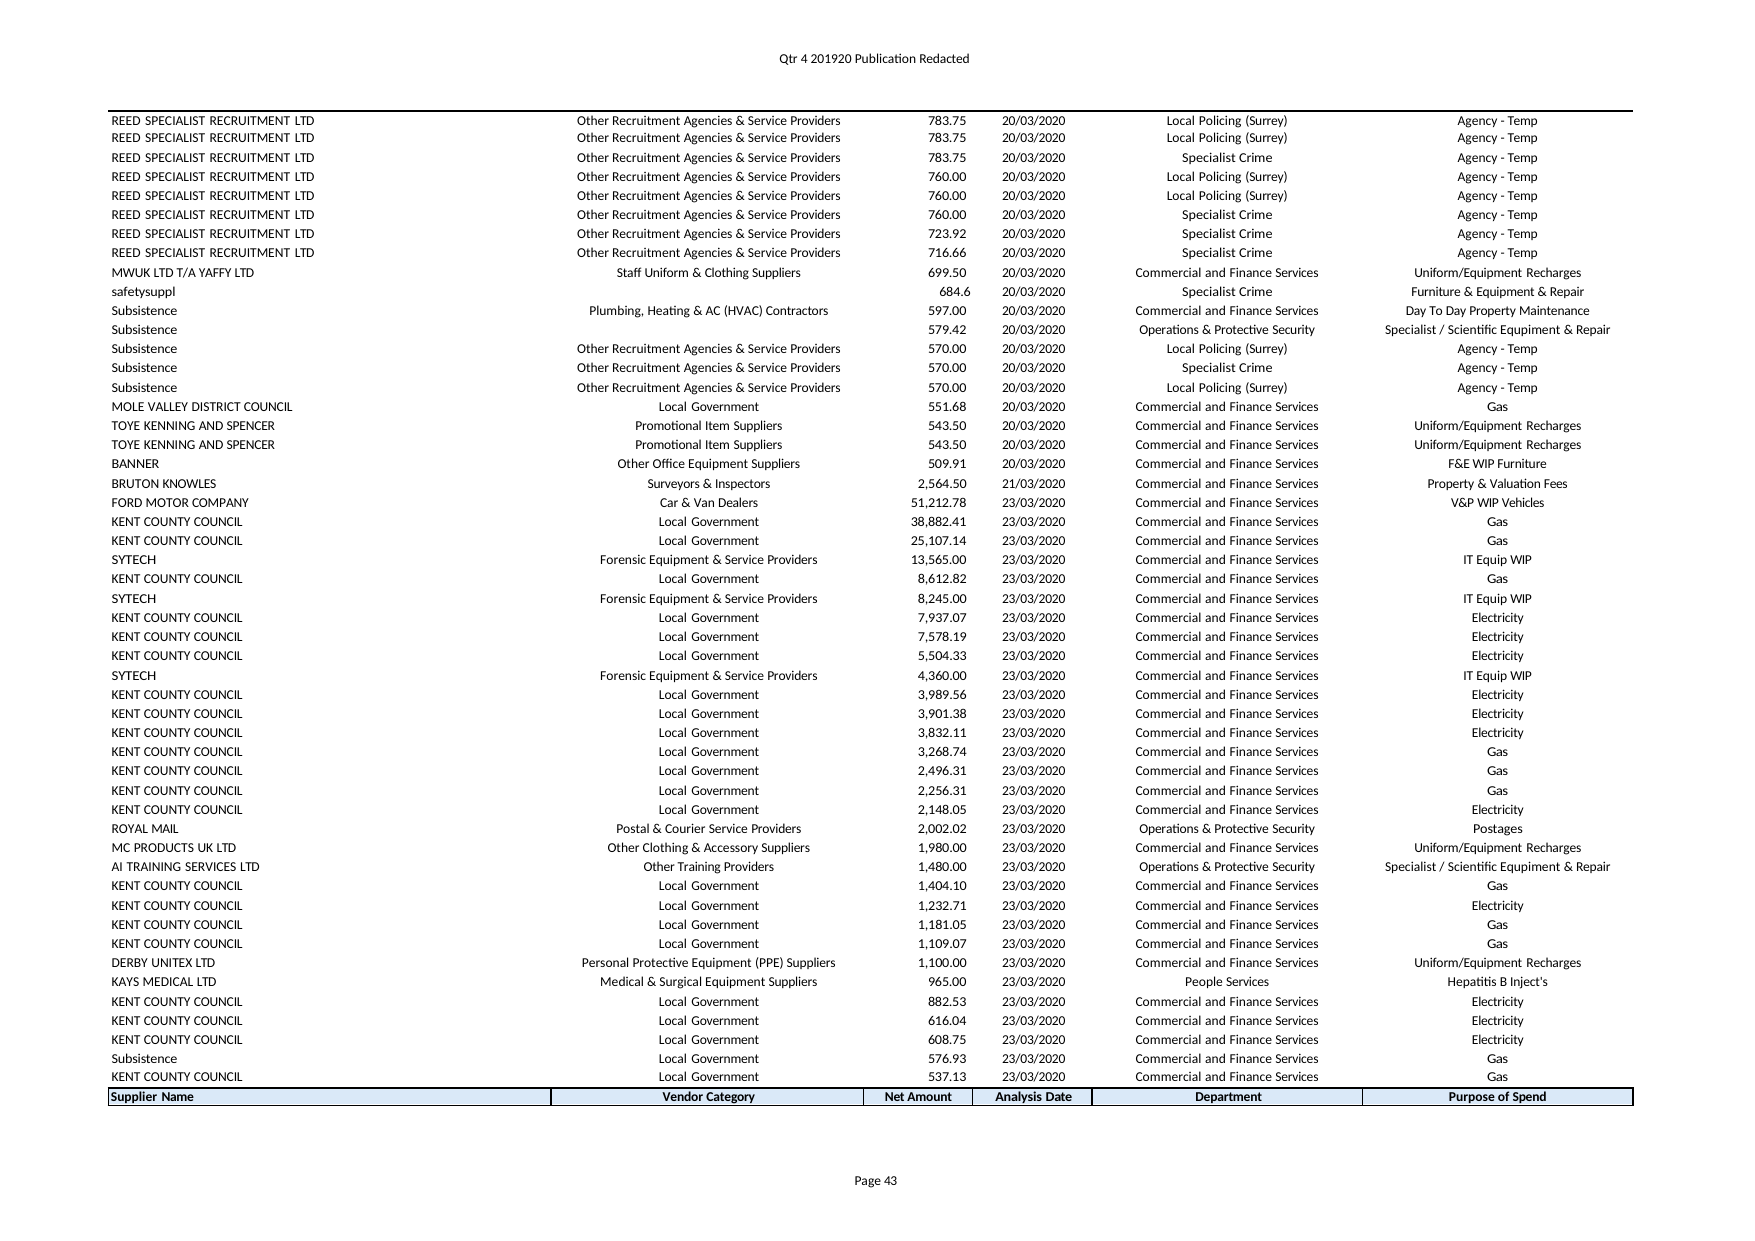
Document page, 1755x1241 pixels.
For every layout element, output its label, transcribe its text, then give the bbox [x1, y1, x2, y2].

table_cell TOYE KENNING AND SPENCER [108, 417, 551, 436]
table_cell Subsistence [108, 340, 551, 359]
table_cell 1,980.00 [864, 839, 973, 858]
table_cell Other Recruitment Agencies & Service Providers [551, 378, 863, 397]
table_cell 760.00 [864, 168, 973, 187]
table_header Supplier Name [109, 1089, 550, 1104]
table_cell Commercial and Finance Services [1092, 609, 1362, 628]
table_cell REED SPECIALIST RECRUITMENT LTD [108, 129, 551, 148]
table_cell Promotional Item Suppliers [551, 417, 863, 436]
table_cell Electricity [1363, 628, 1633, 647]
table_cell Local Government [551, 800, 863, 819]
table_cell Commercial and Finance Services [1092, 839, 1362, 858]
table_cell MC PRODUCTS UK LTD [108, 839, 551, 858]
table_cell Commercial and Finance Services [1092, 896, 1362, 915]
table_cell Commercial and Finance Services [1092, 436, 1362, 455]
table_cell KENT COUNTY COUNCIL [108, 743, 551, 762]
table_cell 1,109.07 [864, 935, 973, 954]
table_cell 2,148.05 [864, 800, 973, 819]
table_cell 23/03/2020 [973, 762, 1092, 781]
table_cell KENT COUNTY COUNCIL [108, 628, 551, 647]
table_cell Commercial and Finance Services [1092, 494, 1362, 513]
table_cell 5,504.33 [864, 647, 973, 666]
table_cell Local Government [551, 647, 863, 666]
table_cell Local Government [551, 762, 863, 781]
table_cell Other Recruitment Agencies & Service Providers [551, 112, 863, 129]
table_cell Local Government [551, 513, 863, 532]
table_cell 23/03/2020 [973, 628, 1092, 647]
table_cell IT Equip WIP [1363, 551, 1633, 570]
table_cell Postages [1363, 820, 1633, 839]
table_cell Other Recruitment Agencies & Service Providers [551, 148, 863, 167]
table_cell Local Government [551, 992, 863, 1011]
table_cell Commercial and Finance Services [1092, 628, 1362, 647]
table_cell Local Government [551, 896, 863, 915]
table_cell Day To Day Property Maintenance [1363, 302, 1633, 321]
table_cell 23/03/2020 [973, 935, 1092, 954]
table_cell Car & Van Dealers [551, 494, 863, 513]
table_cell Electricity [1363, 992, 1633, 1011]
table_cell 7,578.19 [864, 628, 973, 647]
table_cell KENT COUNTY COUNCIL [108, 896, 551, 915]
table_cell Specialist / Scientific Equpiment & Repair [1363, 858, 1633, 877]
table_cell 23/03/2020 [973, 743, 1092, 762]
table_cell Other Recruitment Agencies & Service Providers [551, 359, 863, 378]
table_cell Subsistence [108, 321, 551, 340]
table_cell Local Policing (Surrey) [1092, 112, 1362, 129]
table_cell Specialist Crime [1092, 359, 1362, 378]
table_cell Subsistence [108, 378, 551, 397]
table_cell Commercial and Finance Services [1092, 474, 1362, 493]
table_cell Plumbing, Heating & AC (HVAC) Contractors [551, 302, 863, 321]
table_header Net Amount [864, 1089, 972, 1104]
table_cell Other Recruitment Agencies & Service Providers [551, 206, 863, 225]
table_cell REED SPECIALIST RECRUITMENT LTD [108, 148, 551, 167]
table_cell Other Recruitment Agencies & Service Providers [551, 129, 863, 148]
table_cell 760.00 [864, 206, 973, 225]
table_cell Other Recruitment Agencies & Service Providers [551, 168, 863, 187]
table_cell KENT COUNTY COUNCIL [108, 1031, 551, 1050]
table_cell 576.93 [864, 1050, 973, 1069]
table_cell Local Government [551, 1031, 863, 1050]
table_cell Agency - Temp [1363, 225, 1633, 244]
table_cell Electricity [1363, 1011, 1633, 1031]
table_cell 23/03/2020 [973, 1050, 1092, 1069]
table_cell 23/03/2020 [973, 1031, 1092, 1050]
table_cell Gas [1363, 743, 1633, 762]
table_cell Electricity [1363, 896, 1633, 915]
table_cell 23/03/2020 [973, 513, 1092, 532]
table_cell Commercial and Finance Services [1092, 1011, 1362, 1031]
table_cell Local Government [551, 570, 863, 589]
table_cell 20/03/2020 [973, 359, 1092, 378]
table_cell 783.75 [864, 129, 973, 148]
table_cell 23/03/2020 [973, 973, 1092, 992]
table_cell 716.66 [864, 244, 973, 263]
table_cell 882.53 [864, 992, 973, 1011]
table_cell 20/03/2020 [973, 225, 1092, 244]
table_cell Gas [1363, 398, 1633, 417]
table_cell Commercial and Finance Services [1092, 1050, 1362, 1069]
table_cell Local Policing (Surrey) [1092, 340, 1362, 359]
table_cell Specialist Crime [1092, 148, 1362, 167]
table_cell Specialist Crime [1092, 206, 1362, 225]
table_cell IT Equip WIP [1363, 666, 1633, 685]
table_cell Commercial and Finance Services [1092, 800, 1362, 819]
table_cell Forensic Equipment & Service Providers [551, 666, 863, 685]
table_cell 23/03/2020 [973, 1069, 1092, 1087]
table_cell Commercial and Finance Services [1092, 705, 1362, 724]
table_cell 23/03/2020 [973, 494, 1092, 513]
table_cell safetysuppl [108, 283, 551, 302]
table_cell Electricity [1363, 724, 1633, 743]
table_cell 783.75 [864, 112, 973, 129]
table_cell 3,268.74 [864, 743, 973, 762]
table_cell Other Clothing & Accessory Suppliers [551, 839, 863, 858]
table_cell 20/03/2020 [973, 112, 1092, 129]
table_cell Commercial and Finance Services [1092, 1031, 1362, 1050]
table_cell ROYAL MAIL [108, 820, 551, 839]
table_cell 543.50 [864, 436, 973, 455]
table_cell 23/03/2020 [973, 570, 1092, 589]
table_cell Commercial and Finance Services [1092, 302, 1362, 321]
table_cell Forensic Equipment & Service Providers [551, 589, 863, 608]
table_cell 20/03/2020 [973, 340, 1092, 359]
table_cell 570.00 [864, 378, 973, 397]
table_cell FORD MOTOR COMPANY [108, 494, 551, 513]
table_cell Specialist / Scientific Equpiment & Repair [1363, 321, 1633, 340]
table_cell 3,832.11 [864, 724, 973, 743]
table_cell Commercial and Finance Services [1092, 589, 1362, 608]
table_cell 570.00 [864, 359, 973, 378]
table_cell REED SPECIALIST RECRUITMENT LTD [108, 112, 551, 129]
table_cell Operations & Protective Security [1092, 820, 1362, 839]
table_cell REED SPECIALIST RECRUITMENT LTD [108, 244, 551, 263]
table_cell 3,989.56 [864, 685, 973, 704]
table_cell [551, 283, 863, 302]
table_cell Other Recruitment Agencies & Service Providers [551, 187, 863, 206]
table_header Analysis Date [973, 1089, 1091, 1104]
table_cell Agency - Temp [1363, 168, 1633, 187]
table_cell Gas [1363, 877, 1633, 896]
table_cell IT Equip WIP [1363, 589, 1633, 608]
table_cell 20/03/2020 [973, 455, 1092, 474]
table_cell Local Government [551, 1050, 863, 1069]
table_cell 570.00 [864, 340, 973, 359]
table_cell 551.68 [864, 398, 973, 417]
table_cell Commercial and Finance Services [1092, 455, 1362, 474]
table_cell Furniture & Equipment & Repair [1363, 283, 1633, 302]
table_cell Agency - Temp [1363, 244, 1633, 263]
table_cell 20/03/2020 [973, 206, 1092, 225]
table_cell KENT COUNTY COUNCIL [108, 724, 551, 743]
table_cell Medical & Surgical Equipment Suppliers [551, 973, 863, 992]
table_cell Agency - Temp [1363, 378, 1633, 397]
table_cell TOYE KENNING AND SPENCER [108, 436, 551, 455]
table_cell 965.00 [864, 973, 973, 992]
table_cell Other Recruitment Agencies & Service Providers [551, 244, 863, 263]
table_cell 21/03/2020 [973, 474, 1092, 493]
table_cell 23/03/2020 [973, 820, 1092, 839]
table_cell 7,937.07 [864, 609, 973, 628]
table_cell 1,181.05 [864, 915, 973, 934]
table_cell 4,360.00 [864, 666, 973, 685]
table_cell Other Office Equipment Suppliers [551, 455, 863, 474]
table_cell KENT COUNTY COUNCIL [108, 1069, 551, 1087]
table_cell Operations & Protective Security [1092, 858, 1362, 877]
table_cell 23/03/2020 [973, 685, 1092, 704]
table_cell KENT COUNTY COUNCIL [108, 685, 551, 704]
table_cell 38,882.41 [864, 513, 973, 532]
table_cell Commercial and Finance Services [1092, 781, 1362, 800]
table_cell KENT COUNTY COUNCIL [108, 762, 551, 781]
table_cell 23/03/2020 [973, 724, 1092, 743]
table_cell 20/03/2020 [973, 187, 1092, 206]
table_cell SYTECH [108, 551, 551, 570]
table_cell Staff Uniform & Clothing Suppliers [551, 263, 863, 282]
table_cell 13,565.00 [864, 551, 973, 570]
table_cell Commercial and Finance Services [1092, 398, 1362, 417]
table_cell Commercial and Finance Services [1092, 877, 1362, 896]
table_cell 23/03/2020 [973, 647, 1092, 666]
table_cell Property & Valuation Fees [1363, 474, 1633, 493]
table_header Purpose of Spend [1363, 1089, 1632, 1104]
table_cell Commercial and Finance Services [1092, 513, 1362, 532]
table_cell Local Government [551, 532, 863, 551]
table_cell KENT COUNTY COUNCIL [108, 647, 551, 666]
table_cell 723.92 [864, 225, 973, 244]
table_cell 1,480.00 [864, 858, 973, 877]
table_cell Gas [1363, 781, 1633, 800]
table_header Department [1093, 1089, 1362, 1104]
table_cell Electricity [1363, 685, 1633, 704]
table_cell REED SPECIALIST RECRUITMENT LTD [108, 206, 551, 225]
table_cell Local Government [551, 877, 863, 896]
table_cell Uniform/Equipment Recharges [1363, 839, 1633, 858]
table_cell 1,232.71 [864, 896, 973, 915]
table_cell Local Government [551, 743, 863, 762]
table_cell 537.13 [864, 1069, 973, 1087]
table_cell Uniform/Equipment Recharges [1363, 436, 1633, 455]
table_cell Commercial and Finance Services [1092, 954, 1362, 973]
table_cell 23/03/2020 [973, 954, 1092, 973]
table_cell F&E WIP Furniture [1363, 455, 1633, 474]
table_cell Local Government [551, 781, 863, 800]
table_cell Gas [1363, 762, 1633, 781]
table_cell 699.50 [864, 263, 973, 282]
table_cell Uniform/Equipment Recharges [1363, 954, 1633, 973]
table_cell Operations & Protective Security [1092, 321, 1362, 340]
table_cell Agency - Temp [1363, 112, 1633, 129]
table_cell 20/03/2020 [973, 148, 1092, 167]
table_cell REED SPECIALIST RECRUITMENT LTD [108, 225, 551, 244]
table_cell Specialist Crime [1092, 244, 1362, 263]
table_cell DERBY UNITEX LTD [108, 954, 551, 973]
table_cell 20/03/2020 [973, 398, 1092, 417]
table_cell 23/03/2020 [973, 992, 1092, 1011]
table_cell 23/03/2020 [973, 666, 1092, 685]
table_cell Subsistence [108, 1050, 551, 1069]
table_cell Gas [1363, 1069, 1633, 1087]
table_cell Electricity [1363, 800, 1633, 819]
table_cell Gas [1363, 513, 1633, 532]
table_cell Commercial and Finance Services [1092, 1069, 1362, 1087]
table_cell Local Government [551, 1069, 863, 1087]
table_cell KENT COUNTY COUNCIL [108, 877, 551, 896]
table_cell 1,404.10 [864, 877, 973, 896]
table_cell 23/03/2020 [973, 609, 1092, 628]
table_cell 8,245.00 [864, 589, 973, 608]
table_cell Other Training Providers [551, 858, 863, 877]
table_cell Local Policing (Surrey) [1092, 129, 1362, 148]
table_cell Local Government [551, 628, 863, 647]
table_cell Agency - Temp [1363, 340, 1633, 359]
table_cell SYTECH [108, 666, 551, 685]
table_cell 23/03/2020 [973, 915, 1092, 934]
table_cell Surveyors & Inspectors [551, 474, 863, 493]
table_cell KENT COUNTY COUNCIL [108, 532, 551, 551]
table_cell Local Policing (Surrey) [1092, 187, 1362, 206]
table_cell Local Government [551, 685, 863, 704]
table_cell 23/03/2020 [973, 858, 1092, 877]
table_cell Hepatitis B Inject's [1363, 973, 1633, 992]
table_cell Commercial and Finance Services [1092, 935, 1362, 954]
table_cell Forensic Equipment & Service Providers [551, 551, 863, 570]
table_cell Commercial and Finance Services [1092, 992, 1362, 1011]
table_cell Local Government [551, 724, 863, 743]
table_cell 8,612.82 [864, 570, 973, 589]
table_cell 23/03/2020 [973, 839, 1092, 858]
table_cell 20/03/2020 [973, 302, 1092, 321]
table_cell KENT COUNTY COUNCIL [108, 705, 551, 724]
table_cell AI TRAINING SERVICES LTD [108, 858, 551, 877]
table_cell Local Government [551, 705, 863, 724]
table_cell 20/03/2020 [973, 263, 1092, 282]
table_cell 20/03/2020 [973, 321, 1092, 340]
table_cell Agency - Temp [1363, 359, 1633, 378]
table_cell 2,496.31 [864, 762, 973, 781]
table_cell 20/03/2020 [973, 168, 1092, 187]
table_cell Gas [1363, 935, 1633, 954]
table_cell Local Policing (Surrey) [1092, 378, 1362, 397]
table_cell Commercial and Finance Services [1092, 724, 1362, 743]
table_cell 23/03/2020 [973, 589, 1092, 608]
table_cell 25,107.14 [864, 532, 973, 551]
table_cell 23/03/2020 [973, 1011, 1092, 1031]
table_cell KENT COUNTY COUNCIL [108, 781, 551, 800]
table_cell Subsistence [108, 302, 551, 321]
table_cell Gas [1363, 1050, 1633, 1069]
table_cell KENT COUNTY COUNCIL [108, 609, 551, 628]
table_cell Electricity [1363, 705, 1633, 724]
table_cell Agency - Temp [1363, 206, 1633, 225]
table_cell 509.91 [864, 455, 973, 474]
table_cell Local Policing (Surrey) [1092, 168, 1362, 187]
table_cell Local Government [551, 915, 863, 934]
table_cell 20/03/2020 [973, 244, 1092, 263]
table_cell Other Recruitment Agencies & Service Providers [551, 340, 863, 359]
table_cell 579.42 [864, 321, 973, 340]
table_cell KENT COUNTY COUNCIL [108, 800, 551, 819]
table_cell Other Recruitment Agencies & Service Providers [551, 225, 863, 244]
table_cell Subsistence [108, 359, 551, 378]
table_cell REED SPECIALIST RECRUITMENT LTD [108, 168, 551, 187]
table_cell Gas [1363, 915, 1633, 934]
table_header Vendor Category [552, 1089, 863, 1104]
table_cell 616.04 [864, 1011, 973, 1031]
table_cell Electricity [1363, 647, 1633, 666]
table_cell Agency - Temp [1363, 148, 1633, 167]
table_cell MWUK LTD T/A YAFFY LTD [108, 263, 551, 282]
table_cell 760.00 [864, 187, 973, 206]
table_cell Local Government [551, 398, 863, 417]
table_cell BANNER [108, 455, 551, 474]
table_cell 2,256.31 [864, 781, 973, 800]
table_cell Electricity [1363, 1031, 1633, 1050]
table_cell Specialist Crime [1092, 283, 1362, 302]
table_cell 2,002.02 [864, 820, 973, 839]
table_cell 608.75 [864, 1031, 973, 1050]
table_cell Uniform/Equipment Recharges [1363, 263, 1633, 282]
table_cell Gas [1363, 570, 1633, 589]
table_cell Uniform/Equipment Recharges [1363, 417, 1633, 436]
table_cell 1,100.00 [864, 954, 973, 973]
table_cell 23/03/2020 [973, 800, 1092, 819]
table_cell 543.50 [864, 417, 973, 436]
table_cell Agency - Temp [1363, 129, 1633, 148]
table_cell Electricity [1363, 609, 1633, 628]
table_cell Promotional Item Suppliers [551, 436, 863, 455]
table_cell Commercial and Finance Services [1092, 532, 1362, 551]
table_cell Agency - Temp [1363, 187, 1633, 206]
table_cell REED SPECIALIST RECRUITMENT LTD [108, 187, 551, 206]
table_cell Commercial and Finance Services [1092, 647, 1362, 666]
table_cell 23/03/2020 [973, 532, 1092, 551]
table_cell SYTECH [108, 589, 551, 608]
table_cell Commercial and Finance Services [1092, 743, 1362, 762]
table_cell Local Government [551, 1011, 863, 1031]
table_cell BRUTON KNOWLES [108, 474, 551, 493]
table_cell Commercial and Finance Services [1092, 551, 1362, 570]
table_cell Commercial and Finance Services [1092, 685, 1362, 704]
table_cell KENT COUNTY COUNCIL [108, 513, 551, 532]
table_cell [551, 321, 863, 340]
table_cell KENT COUNTY COUNCIL [108, 935, 551, 954]
table_cell 20/03/2020 [973, 417, 1092, 436]
table_cell Commercial and Finance Services [1092, 666, 1362, 685]
table_cell KAYS MEDICAL LTD [108, 973, 551, 992]
table_cell Personal Protective Equipment (PPE) Suppliers [551, 954, 863, 973]
table_cell Commercial and Finance Services [1092, 417, 1362, 436]
table_cell 783.75 [864, 148, 973, 167]
table_cell Postal & Courier Service Providers [551, 820, 863, 839]
table_cell Commercial and Finance Services [1092, 915, 1362, 934]
table_cell Commercial and Finance Services [1092, 570, 1362, 589]
table_cell 684.6 [864, 283, 973, 302]
table_cell 2,564.50 [864, 474, 973, 493]
table_cell V&P WIP Vehicles [1363, 494, 1633, 513]
table_cell 23/03/2020 [973, 781, 1092, 800]
table_cell Commercial and Finance Services [1092, 263, 1362, 282]
table_cell Specialist Crime [1092, 225, 1362, 244]
table_cell 20/03/2020 [973, 436, 1092, 455]
table_cell 20/03/2020 [973, 129, 1092, 148]
table_cell 23/03/2020 [973, 705, 1092, 724]
table_cell Local Government [551, 935, 863, 954]
table_cell 51,212.78 [864, 494, 973, 513]
table_cell People Services [1092, 973, 1362, 992]
table_cell KENT COUNTY COUNCIL [108, 570, 551, 589]
table_cell 23/03/2020 [973, 896, 1092, 915]
table_cell KENT COUNTY COUNCIL [108, 1011, 551, 1031]
table_cell Gas [1363, 532, 1633, 551]
table_cell KENT COUNTY COUNCIL [108, 915, 551, 934]
table_cell 3,901.38 [864, 705, 973, 724]
table_cell MOLE VALLEY DISTRICT COUNCIL [108, 398, 551, 417]
table_cell 20/03/2020 [973, 283, 1092, 302]
table_cell 23/03/2020 [973, 877, 1092, 896]
table_cell 23/03/2020 [973, 551, 1092, 570]
table_cell 597.00 [864, 302, 973, 321]
table_cell 20/03/2020 [973, 378, 1092, 397]
table_cell KENT COUNTY COUNCIL [108, 992, 551, 1011]
table_cell Commercial and Finance Services [1092, 762, 1362, 781]
table_cell Local Government [551, 609, 863, 628]
